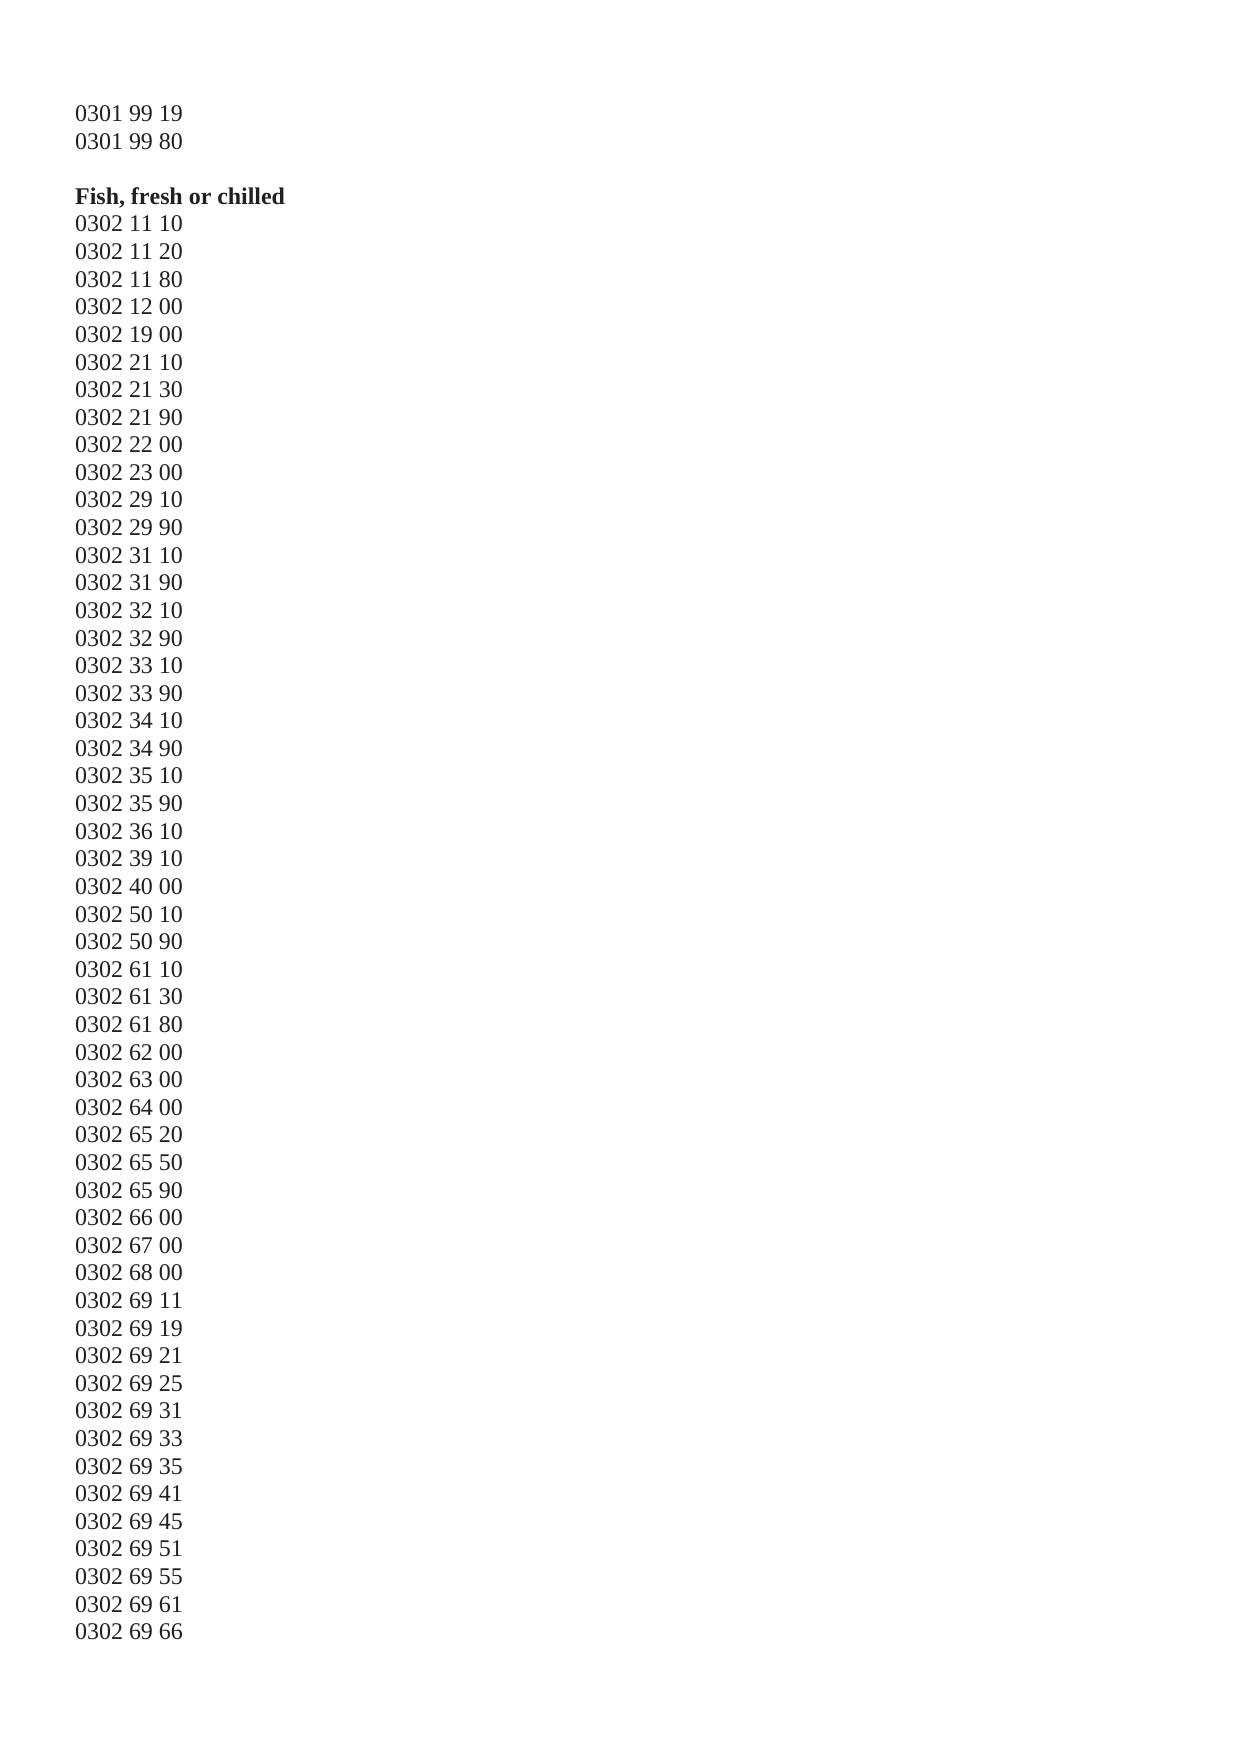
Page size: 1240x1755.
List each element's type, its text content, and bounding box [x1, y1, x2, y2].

text 0302 69 66 [75, 1617, 1164, 1645]
text 0302 69 31 [75, 1396, 1164, 1424]
text 0302 12 00 [75, 292, 1164, 320]
text 0301 99 80 [75, 127, 1164, 154]
text 0302 32 10 [75, 596, 1164, 623]
text 0302 69 33 [75, 1424, 1164, 1452]
text 0302 69 41 [75, 1479, 1164, 1507]
text 0302 61 80 [75, 1010, 1164, 1038]
text 0302 66 00 [75, 1203, 1164, 1231]
text 0302 69 19 [75, 1314, 1164, 1341]
text 0302 21 90 [75, 403, 1164, 430]
text 0302 63 00 [75, 1065, 1164, 1093]
text 0302 40 00 [75, 872, 1164, 899]
text 0302 11 20 [75, 237, 1164, 265]
text 0302 11 10 [75, 209, 1164, 237]
text Fish, fresh or chilled [75, 182, 1164, 209]
text 0302 61 30 [75, 982, 1164, 1010]
text 0302 69 21 [75, 1341, 1164, 1369]
text 0302 50 90 [75, 927, 1164, 955]
text 0302 69 25 [75, 1369, 1164, 1396]
text 0302 65 90 [75, 1176, 1164, 1203]
text 0302 68 00 [75, 1258, 1164, 1286]
text 0302 39 10 [75, 844, 1164, 872]
text 0302 69 45 [75, 1507, 1164, 1534]
text 0302 21 10 [75, 347, 1164, 375]
text 0302 19 00 [75, 320, 1164, 347]
text 0302 61 10 [75, 955, 1164, 982]
text 0302 69 61 [75, 1590, 1164, 1617]
text 0302 31 90 [75, 568, 1164, 596]
text 0302 67 00 [75, 1231, 1164, 1258]
text 0302 36 10 [75, 817, 1164, 844]
text 0302 35 90 [75, 789, 1164, 817]
text 0302 32 90 [75, 623, 1164, 651]
text 0302 22 00 [75, 430, 1164, 458]
text 0302 33 10 [75, 651, 1164, 679]
text 0302 34 90 [75, 734, 1164, 762]
text 0302 23 00 [75, 458, 1164, 486]
text 0302 69 55 [75, 1562, 1164, 1590]
text 0302 21 30 [75, 375, 1164, 403]
text 0302 62 00 [75, 1038, 1164, 1065]
text 0302 69 51 [75, 1534, 1164, 1562]
text 0302 11 80 [75, 265, 1164, 292]
text 0302 64 00 [75, 1093, 1164, 1120]
text 0301 99 19 [75, 99, 1164, 127]
text 0302 50 10 [75, 899, 1164, 927]
text 0302 33 90 [75, 679, 1164, 706]
text 0302 34 10 [75, 706, 1164, 734]
text 0302 35 10 [75, 762, 1164, 789]
text 0302 29 10 [75, 486, 1164, 513]
text 0302 31 10 [75, 541, 1164, 568]
text 0302 29 90 [75, 513, 1164, 541]
text 0302 65 50 [75, 1148, 1164, 1176]
text 0302 69 11 [75, 1286, 1164, 1314]
text 0302 65 20 [75, 1120, 1164, 1148]
text 0302 69 35 [75, 1452, 1164, 1479]
